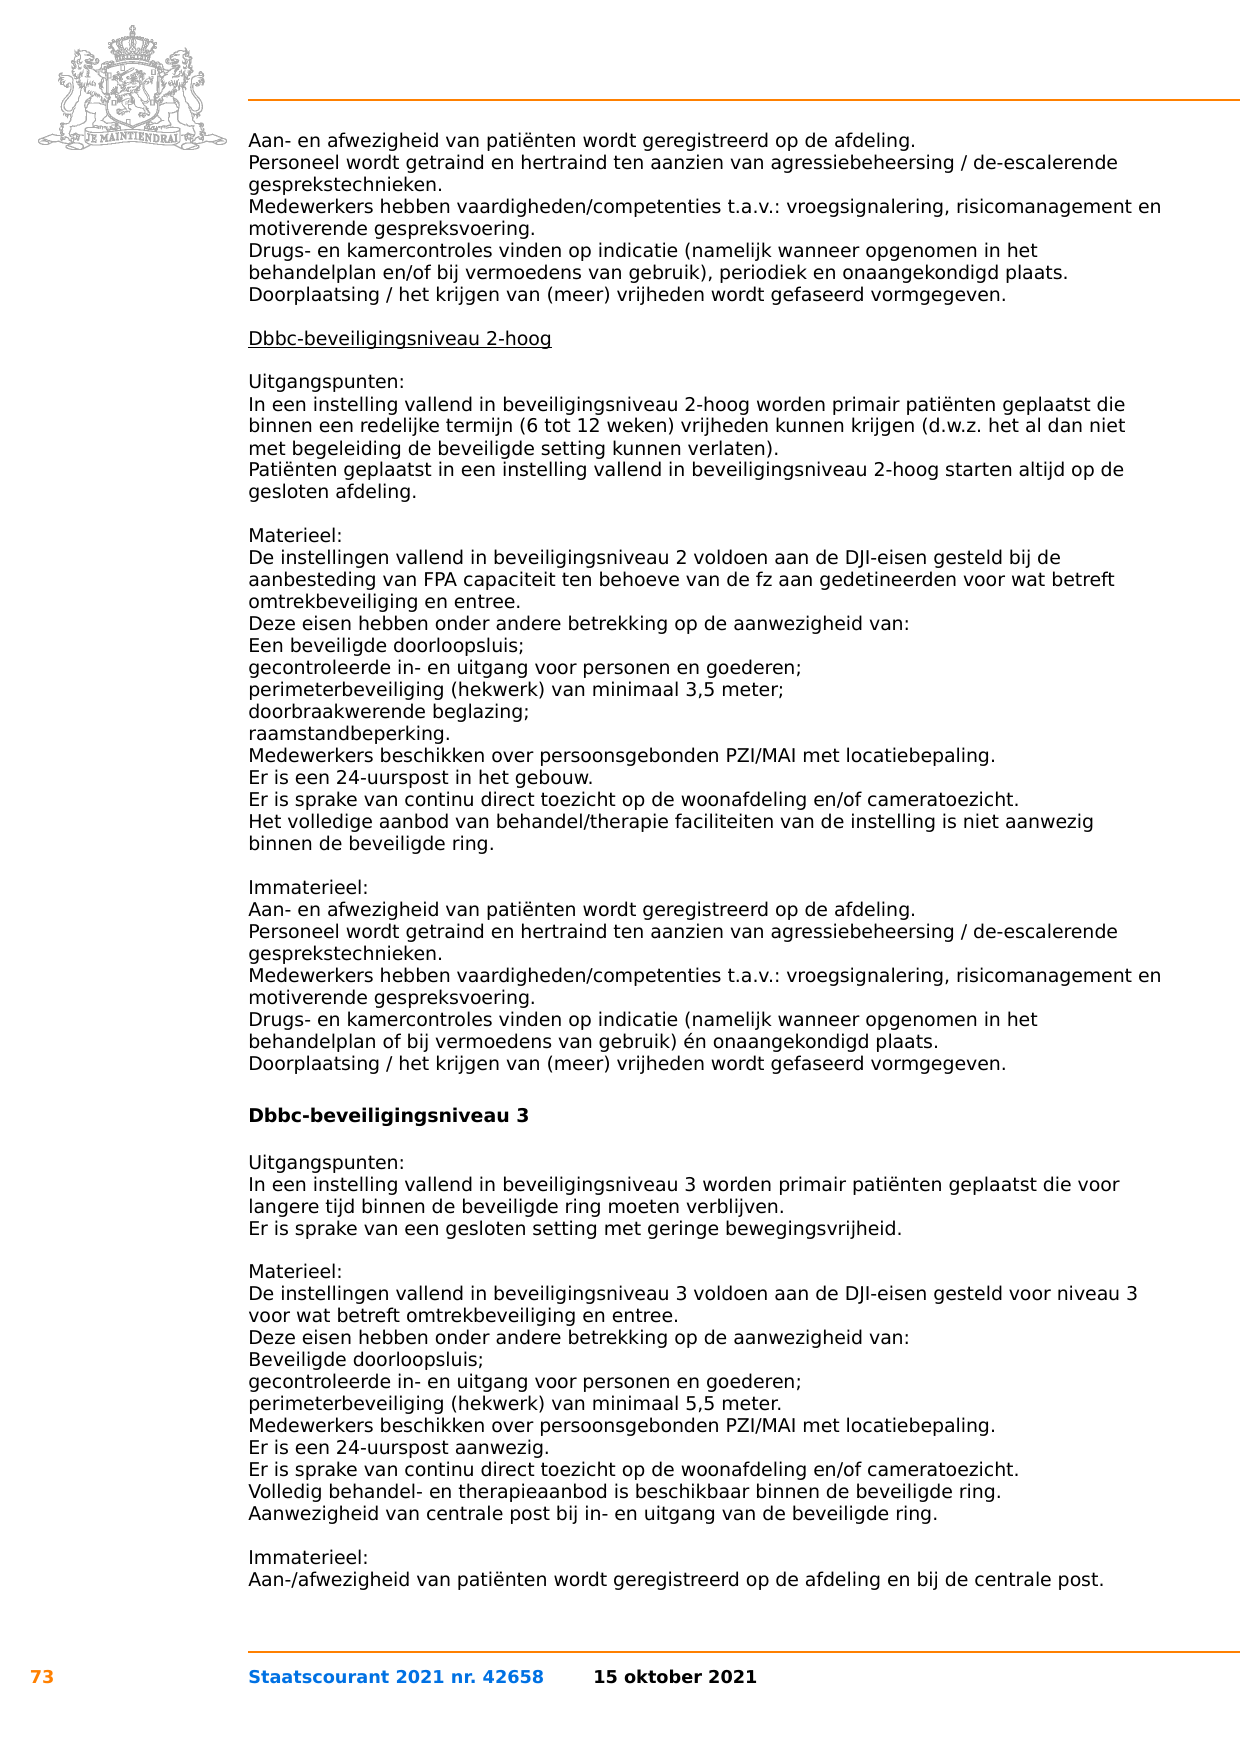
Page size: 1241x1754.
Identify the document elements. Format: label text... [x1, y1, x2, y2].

text Materieel: [248, 525, 1163, 547]
text Materieel: [248, 1261, 1163, 1283]
text doorbraakwerende beglazing; [248, 701, 1163, 723]
text Aan-/afwezigheid van patiënten wordt geregistreerd op de afdeling en bij de centrale post. [248, 1569, 1163, 1591]
text Volledig behandel- en therapieaanbod is beschikbaar binnen de beveiligde ring. [248, 1481, 1163, 1503]
text gecontroleerde in- en uitgang voor personen en goederen; [248, 657, 1163, 679]
subtitle Dbbc-beveiligingsniveau 2-hoog [248, 328, 1163, 349]
text gecontroleerde in- en uitgang voor personen en goederen; [248, 1371, 1163, 1393]
text perimeterbeveiliging (hekwerk) van minimaal 3,5 meter; [248, 679, 1163, 701]
text raamstandbeperking. [248, 723, 1163, 745]
text Medewerkers beschikken over persoonsgebonden PZI/MAI met locatiebepaling. [248, 1415, 1163, 1437]
text Immaterieel: [248, 1547, 1163, 1569]
text Drugs- en kamercontroles vinden op indicatie (namelijk wanneer opgenomen in het behandelplan of bij vermoedens van gebruik) én onaangekondigd plaats. [248, 1009, 1163, 1053]
text Er is sprake van een gesloten setting met geringe bewegingsvrijheid. [248, 1217, 1163, 1239]
text Aan- en afwezigheid van patiënten wordt geregistreerd op de afdeling. [248, 899, 1163, 921]
text Een beveiligde doorloopsluis; [248, 635, 1163, 657]
text Het volledige aanbod van behandel/therapie faciliteiten van de instelling is niet aanwezig binnen de beveiligde ring. [248, 811, 1163, 855]
text Uitgangspunten: [248, 371, 1163, 393]
text Er is een 24-uurspost in het gebouw. [248, 767, 1163, 789]
text Medewerkers beschikken over persoonsgebonden PZI/MAI met locatiebepaling. [248, 745, 1163, 767]
text Medewerkers hebben vaardigheden/competenties t.a.v.: vroegsignalering, risicomanagement en motiverende gespreksvoering. [248, 196, 1163, 240]
text Doorplaatsing / het krijgen van (meer) vrijheden wordt gefaseerd vormgegeven. [248, 1053, 1163, 1074]
subtitle Dbbc-beveiligingsniveau 3 [248, 1104, 1163, 1127]
picture [38, 25, 227, 150]
text Personeel wordt getraind en hertraind ten aanzien van agressiebeheersing / de-escalerende gesprekstechnieken. [248, 152, 1163, 196]
text Er is sprake van continu direct toezicht op de woonafdeling en/of cameratoezicht. [248, 1459, 1163, 1481]
text Personeel wordt getraind en hertraind ten aanzien van agressiebeheersing / de-escalerende gesprekstechnieken. [248, 921, 1163, 965]
text Beveiligde doorloopsluis; [248, 1349, 1163, 1371]
text Er is een 24-uurspost aanwezig. [248, 1437, 1163, 1459]
text De instellingen vallend in beveiligingsniveau 2 voldoen aan de DJI-eisen gesteld bij de aanbesteding van FPA capaciteit ten behoeve van de fz aan gedetineerden voor wat betreft omtrekbeveiliging en entree. [248, 547, 1163, 613]
text Medewerkers hebben vaardigheden/competenties t.a.v.: vroegsignalering, risicomanagement en motiverende gespreksvoering. [248, 965, 1163, 1009]
text perimeterbeveiliging (hekwerk) van minimaal 5,5 meter. [248, 1393, 1163, 1415]
text Immaterieel: [248, 877, 1163, 899]
text Doorplaatsing / het krijgen van (meer) vrijheden wordt gefaseerd vormgegeven. [248, 284, 1163, 306]
text Er is sprake van continu direct toezicht op de woonafdeling en/of cameratoezicht. [248, 789, 1163, 811]
text In een instelling vallend in beveiligingsniveau 2-hoog worden primair patiënten geplaatst die binnen een redelijke termijn (6 tot 12 weken) vrijheden kunnen krijgen (d.w.z. het al dan niet met begeleiding de beveiligde setting kunnen verlaten). [248, 393, 1163, 459]
text Aanwezigheid van centrale post bij in- en uitgang van de beveiligde ring. [248, 1503, 1163, 1525]
text De instellingen vallend in beveiligingsniveau 3 voldoen aan de DJI-eisen gesteld voor niveau 3 voor wat betreft omtrekbeveiliging en entree. [248, 1283, 1163, 1327]
text Deze eisen hebben onder andere betrekking op de aanwezigheid van: [248, 1327, 1163, 1349]
text In een instelling vallend in beveiligingsniveau 3 worden primair patiënten geplaatst die voor langere tijd binnen de beveiligde ring moeten verblijven. [248, 1173, 1163, 1217]
text Deze eisen hebben onder andere betrekking op de aanwezigheid van: [248, 613, 1163, 635]
text Aan- en afwezigheid van patiënten wordt geregistreerd op de afdeling. [248, 130, 1163, 152]
text Uitgangspunten: [248, 1152, 1163, 1173]
text Patiënten geplaatst in een instelling vallend in beveiligingsniveau 2-hoog starten altijd op de gesloten afdeling. [248, 459, 1163, 503]
text Drugs- en kamercontroles vinden op indicatie (namelijk wanneer opgenomen in het behandelplan en/of bij vermoedens van gebruik), periodiek en onaangekondigd plaats. [248, 240, 1163, 284]
